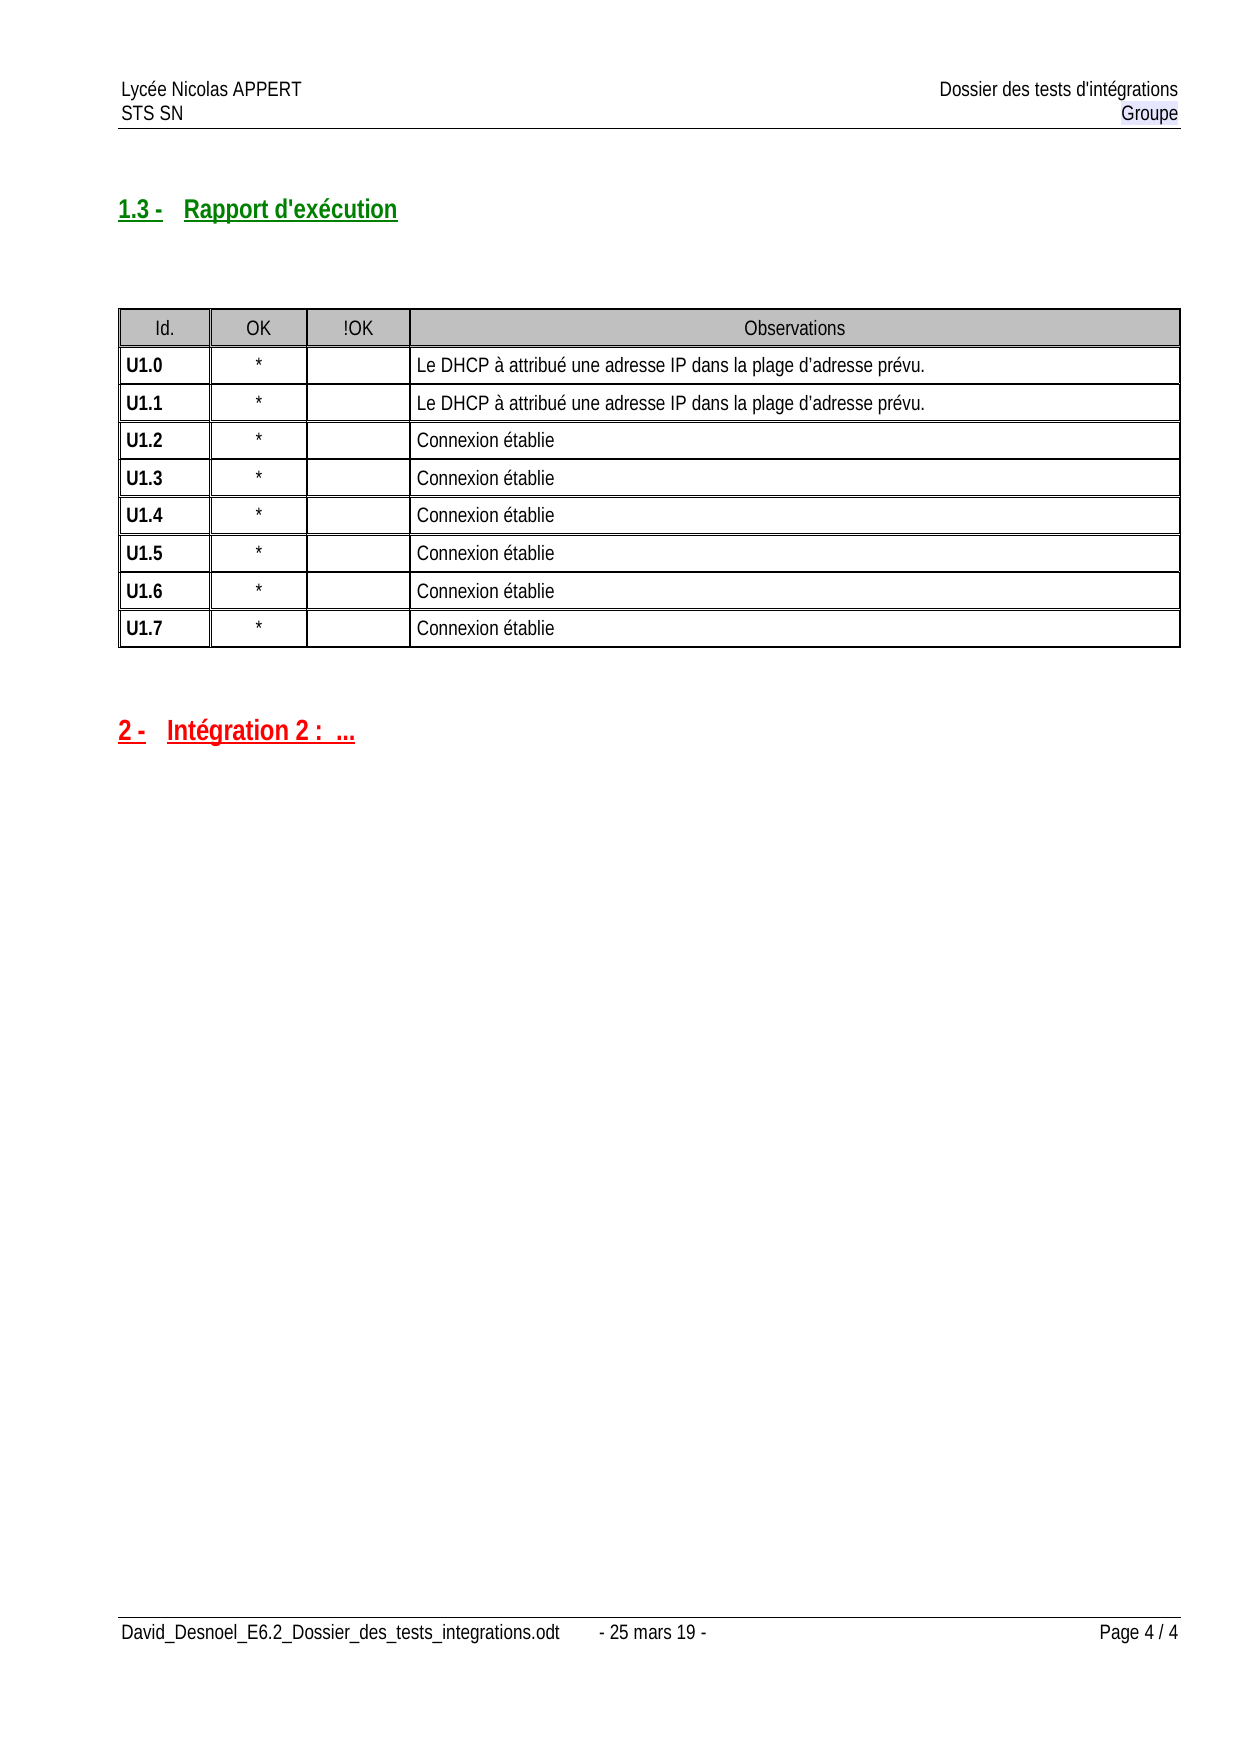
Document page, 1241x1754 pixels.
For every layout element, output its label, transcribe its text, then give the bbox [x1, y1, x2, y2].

table_cell [308, 536, 409, 571]
table_header OK [212, 310, 306, 345]
table_header Observations [411, 310, 1179, 345]
table_cell Connexion établie [411, 498, 1179, 533]
table_cell U1.2 [121, 423, 209, 458]
table_cell Le DHCP à attribué une adresse IP dans la plage d’adresse prévu. [411, 385, 1179, 420]
table_header !OK [308, 310, 409, 345]
table_cell * [212, 498, 306, 533]
table_cell [308, 498, 409, 533]
table_cell Connexion établie [411, 460, 1179, 495]
table_cell Connexion établie [411, 573, 1179, 608]
table_cell U1.3 [121, 460, 209, 495]
table_cell Connexion établie [411, 423, 1179, 458]
table_cell [308, 460, 409, 495]
table_cell * [212, 573, 306, 608]
table_cell * [212, 611, 306, 646]
table_cell [308, 385, 409, 420]
table_cell U1.7 [121, 611, 209, 646]
table_cell [308, 573, 409, 608]
table_cell U1.0 [121, 348, 209, 383]
table_cell * [212, 348, 306, 383]
table_cell * [212, 385, 306, 420]
table_cell * [212, 536, 306, 571]
table_cell [308, 611, 409, 646]
table_cell Connexion établie [411, 536, 1179, 571]
table_cell U1.5 [121, 536, 209, 571]
table_cell [308, 348, 409, 383]
subtitle Rapport d'exécution [118, 193, 1181, 224]
subtitle Intégration 2 : ... [118, 713, 1181, 746]
table_cell U1.4 [121, 498, 209, 533]
table_cell Le DHCP à attribué une adresse IP dans la plage d’adresse prévu. [411, 348, 1179, 383]
table_cell * [212, 460, 306, 495]
table_cell U1.1 [121, 385, 209, 420]
table_cell * [212, 423, 306, 458]
table_header Id. [121, 310, 209, 345]
table_cell Connexion établie [411, 611, 1179, 646]
table_cell [308, 423, 409, 458]
table_cell U1.6 [121, 573, 209, 608]
